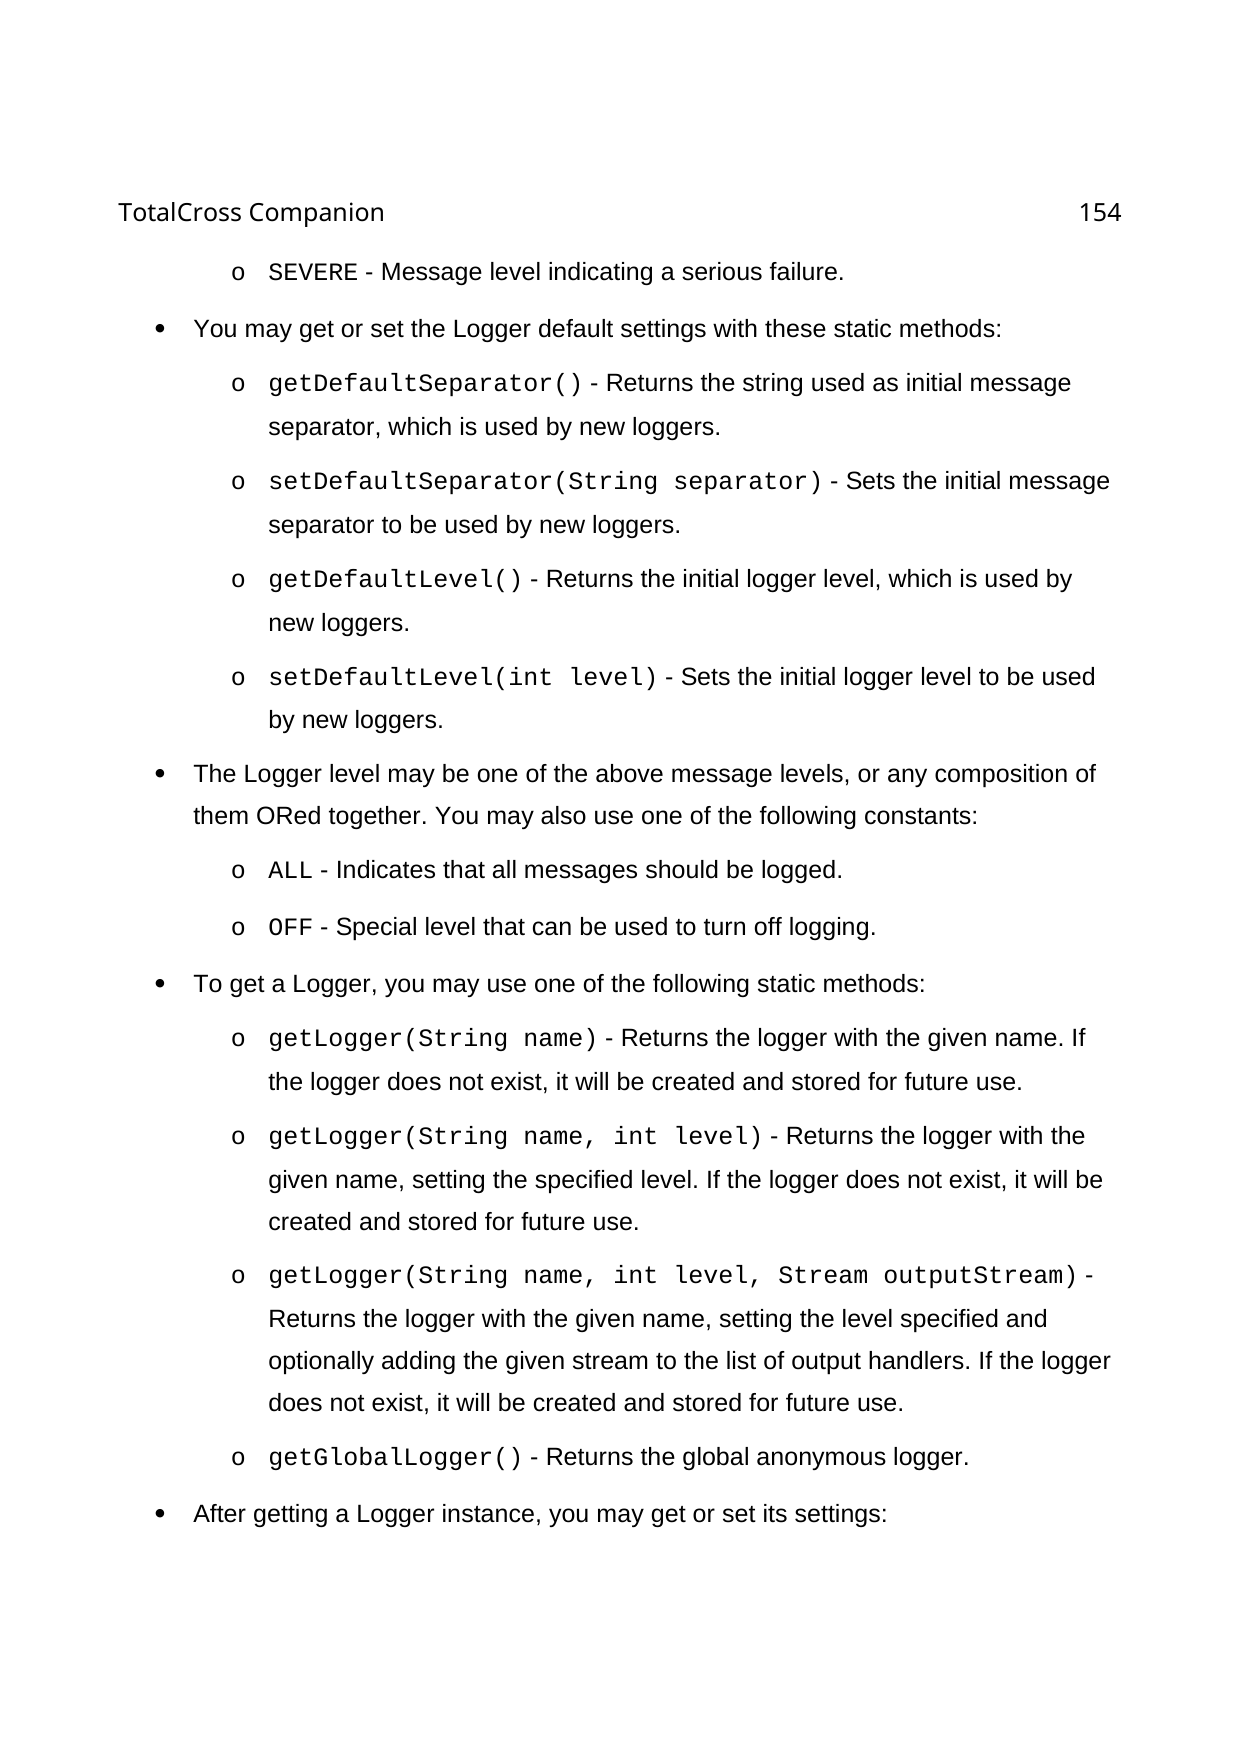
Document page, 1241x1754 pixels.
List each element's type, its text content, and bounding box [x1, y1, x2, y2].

list After getting a Logger instance, you may get or set its settings: [156, 1500, 1122, 1528]
list getDefaultSeparator() - Returns the string used as initial message separator, which is used by new loggers. [231, 369, 1122, 441]
list The Logger level may be one of the above message levels, or any composition of them ORed together. You may also use one of the following constants: [156, 760, 1122, 830]
list You may get or set the Logger default settings with these static methods: [156, 315, 1122, 343]
list To get a Logger, you may use one of the following static methods: [156, 970, 1122, 998]
list getLogger(String name, int level) - Returns the logger with the given name, setting the specified level. If the logger does not exist, it will be created and stored for future use. [231, 1122, 1122, 1236]
list setDefaultSeparator(String separator) - Sets the initial message separator to be used by new loggers. [231, 467, 1122, 539]
list SEVERE - Message level indicating a serious failure. [231, 258, 1122, 288]
list getLogger(String name, int level, Stream outputStream) - Returns the logger with the given name, setting the level specified and optionally adding the given stream to the list of output handlers. If the logger does not exist, it will be created and stored for future use. [231, 1261, 1122, 1417]
list getLogger(String name) - Returns the logger with the given name. If the logger does not exist, it will be created and stored for future use. [231, 1024, 1122, 1096]
list getDefaultLevel() - Returns the initial logger level, which is used by new loggers. [231, 565, 1122, 637]
list setDefaultLevel(int level) - Sets the initial logger level to be used by new loggers. [231, 662, 1122, 734]
list getGlobalLogger() - Returns the global anonymous logger. [231, 1443, 1122, 1473]
list OFF - Special level that can be used to turn off logging. [231, 913, 1122, 943]
list ALL - Indicates that all messages should be logged. [231, 856, 1122, 886]
